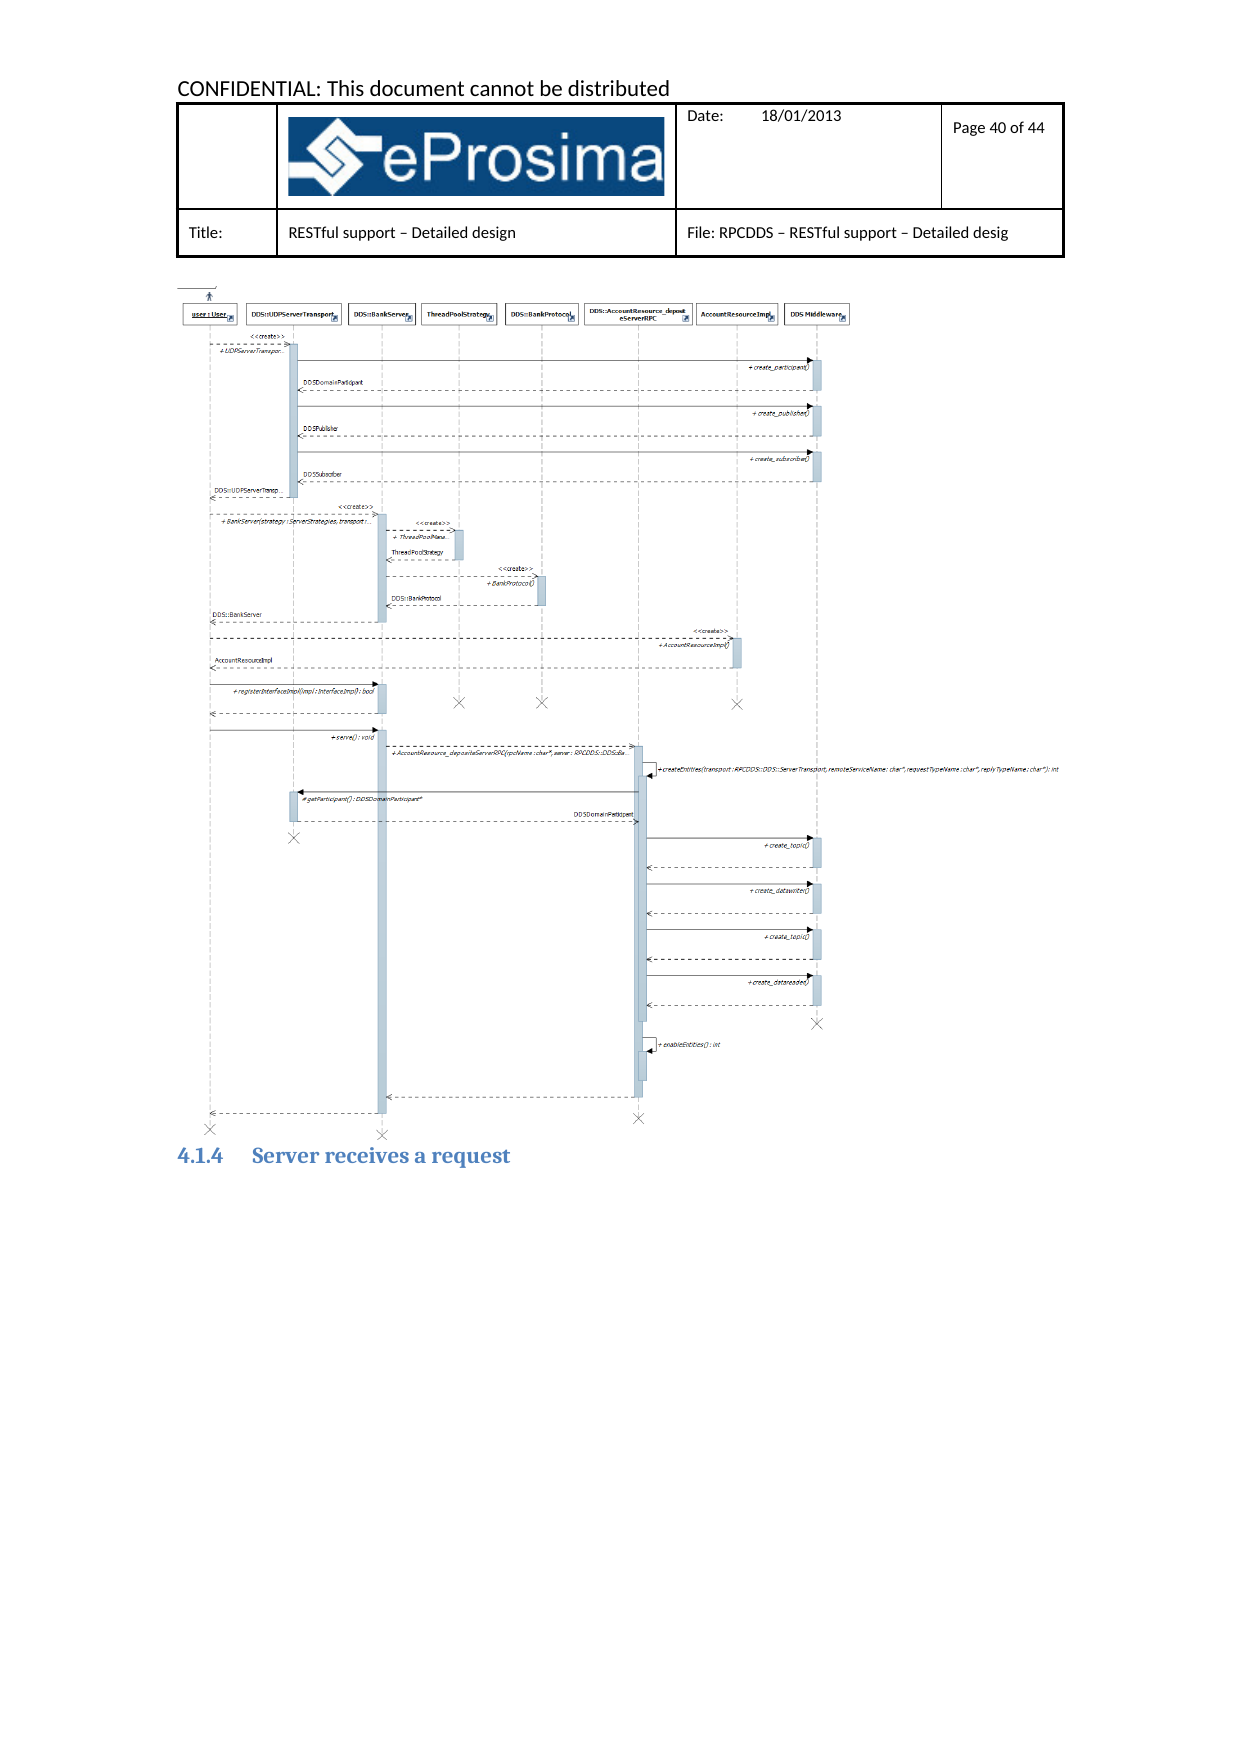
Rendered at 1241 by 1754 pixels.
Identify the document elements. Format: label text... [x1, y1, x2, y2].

picture [177, 286, 1063, 1140]
subtitle Server receives a request [177, 1140, 1063, 1170]
picture [288, 117, 665, 196]
